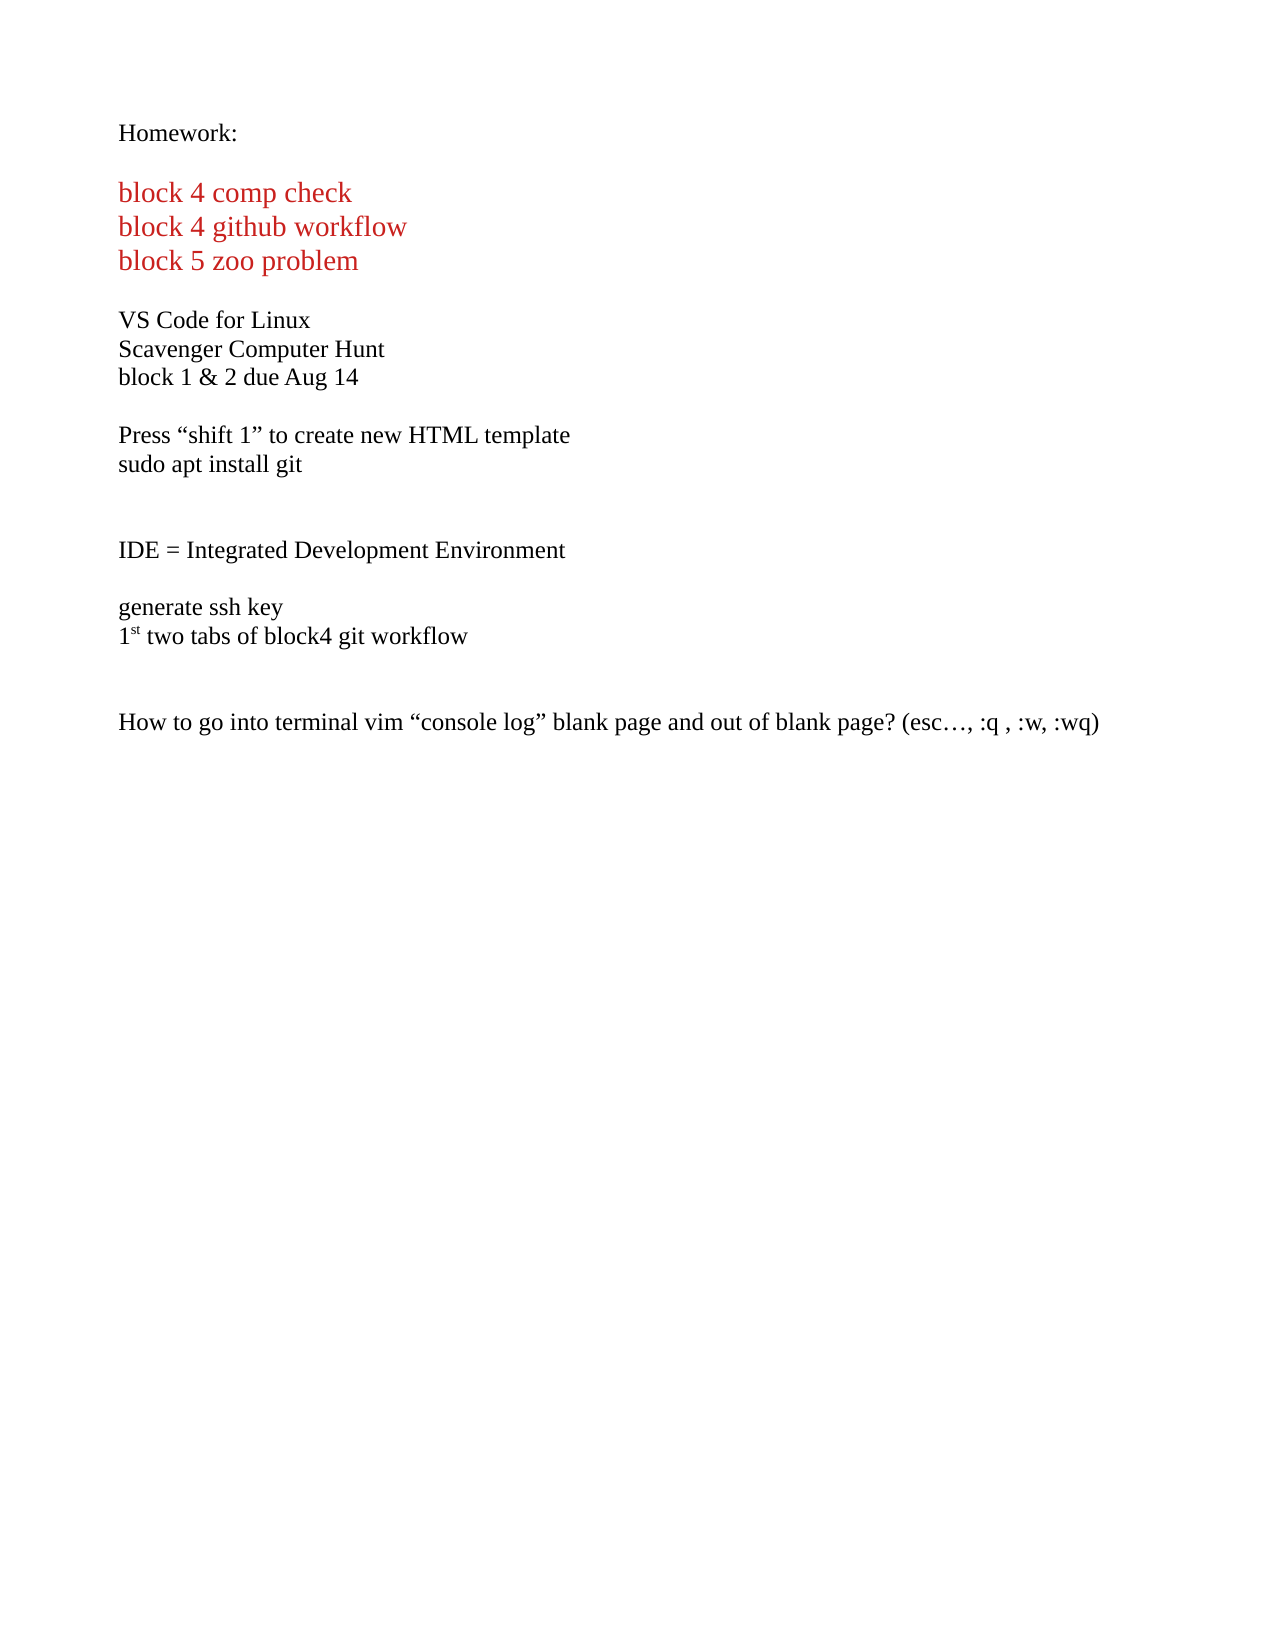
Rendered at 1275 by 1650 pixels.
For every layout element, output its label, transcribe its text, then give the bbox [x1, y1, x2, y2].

text 1st two tabs of block4 git workflow [118, 621, 1157, 650]
text sudo apt install git [118, 449, 1157, 477]
text block 5 zoo problem [118, 243, 1157, 276]
text How to go into terminal vim “console log” blank page and out of blank page? (esc…, :q , :w, :wq) [118, 707, 1157, 736]
text generate ssh key [118, 592, 1157, 621]
text Scavenger Computer Hunt [118, 334, 1157, 362]
text IDE = Integrated Development Environment [118, 535, 1157, 564]
text Press “shift 1” to create new HTML template [118, 420, 1157, 449]
text block 4 github workflow [118, 209, 1157, 243]
text block 4 comp check [118, 176, 1157, 209]
text block 1 & 2 due Aug 14 [118, 362, 1157, 391]
text VS Code for Linux [118, 305, 1157, 334]
text Homework: [118, 118, 1157, 147]
